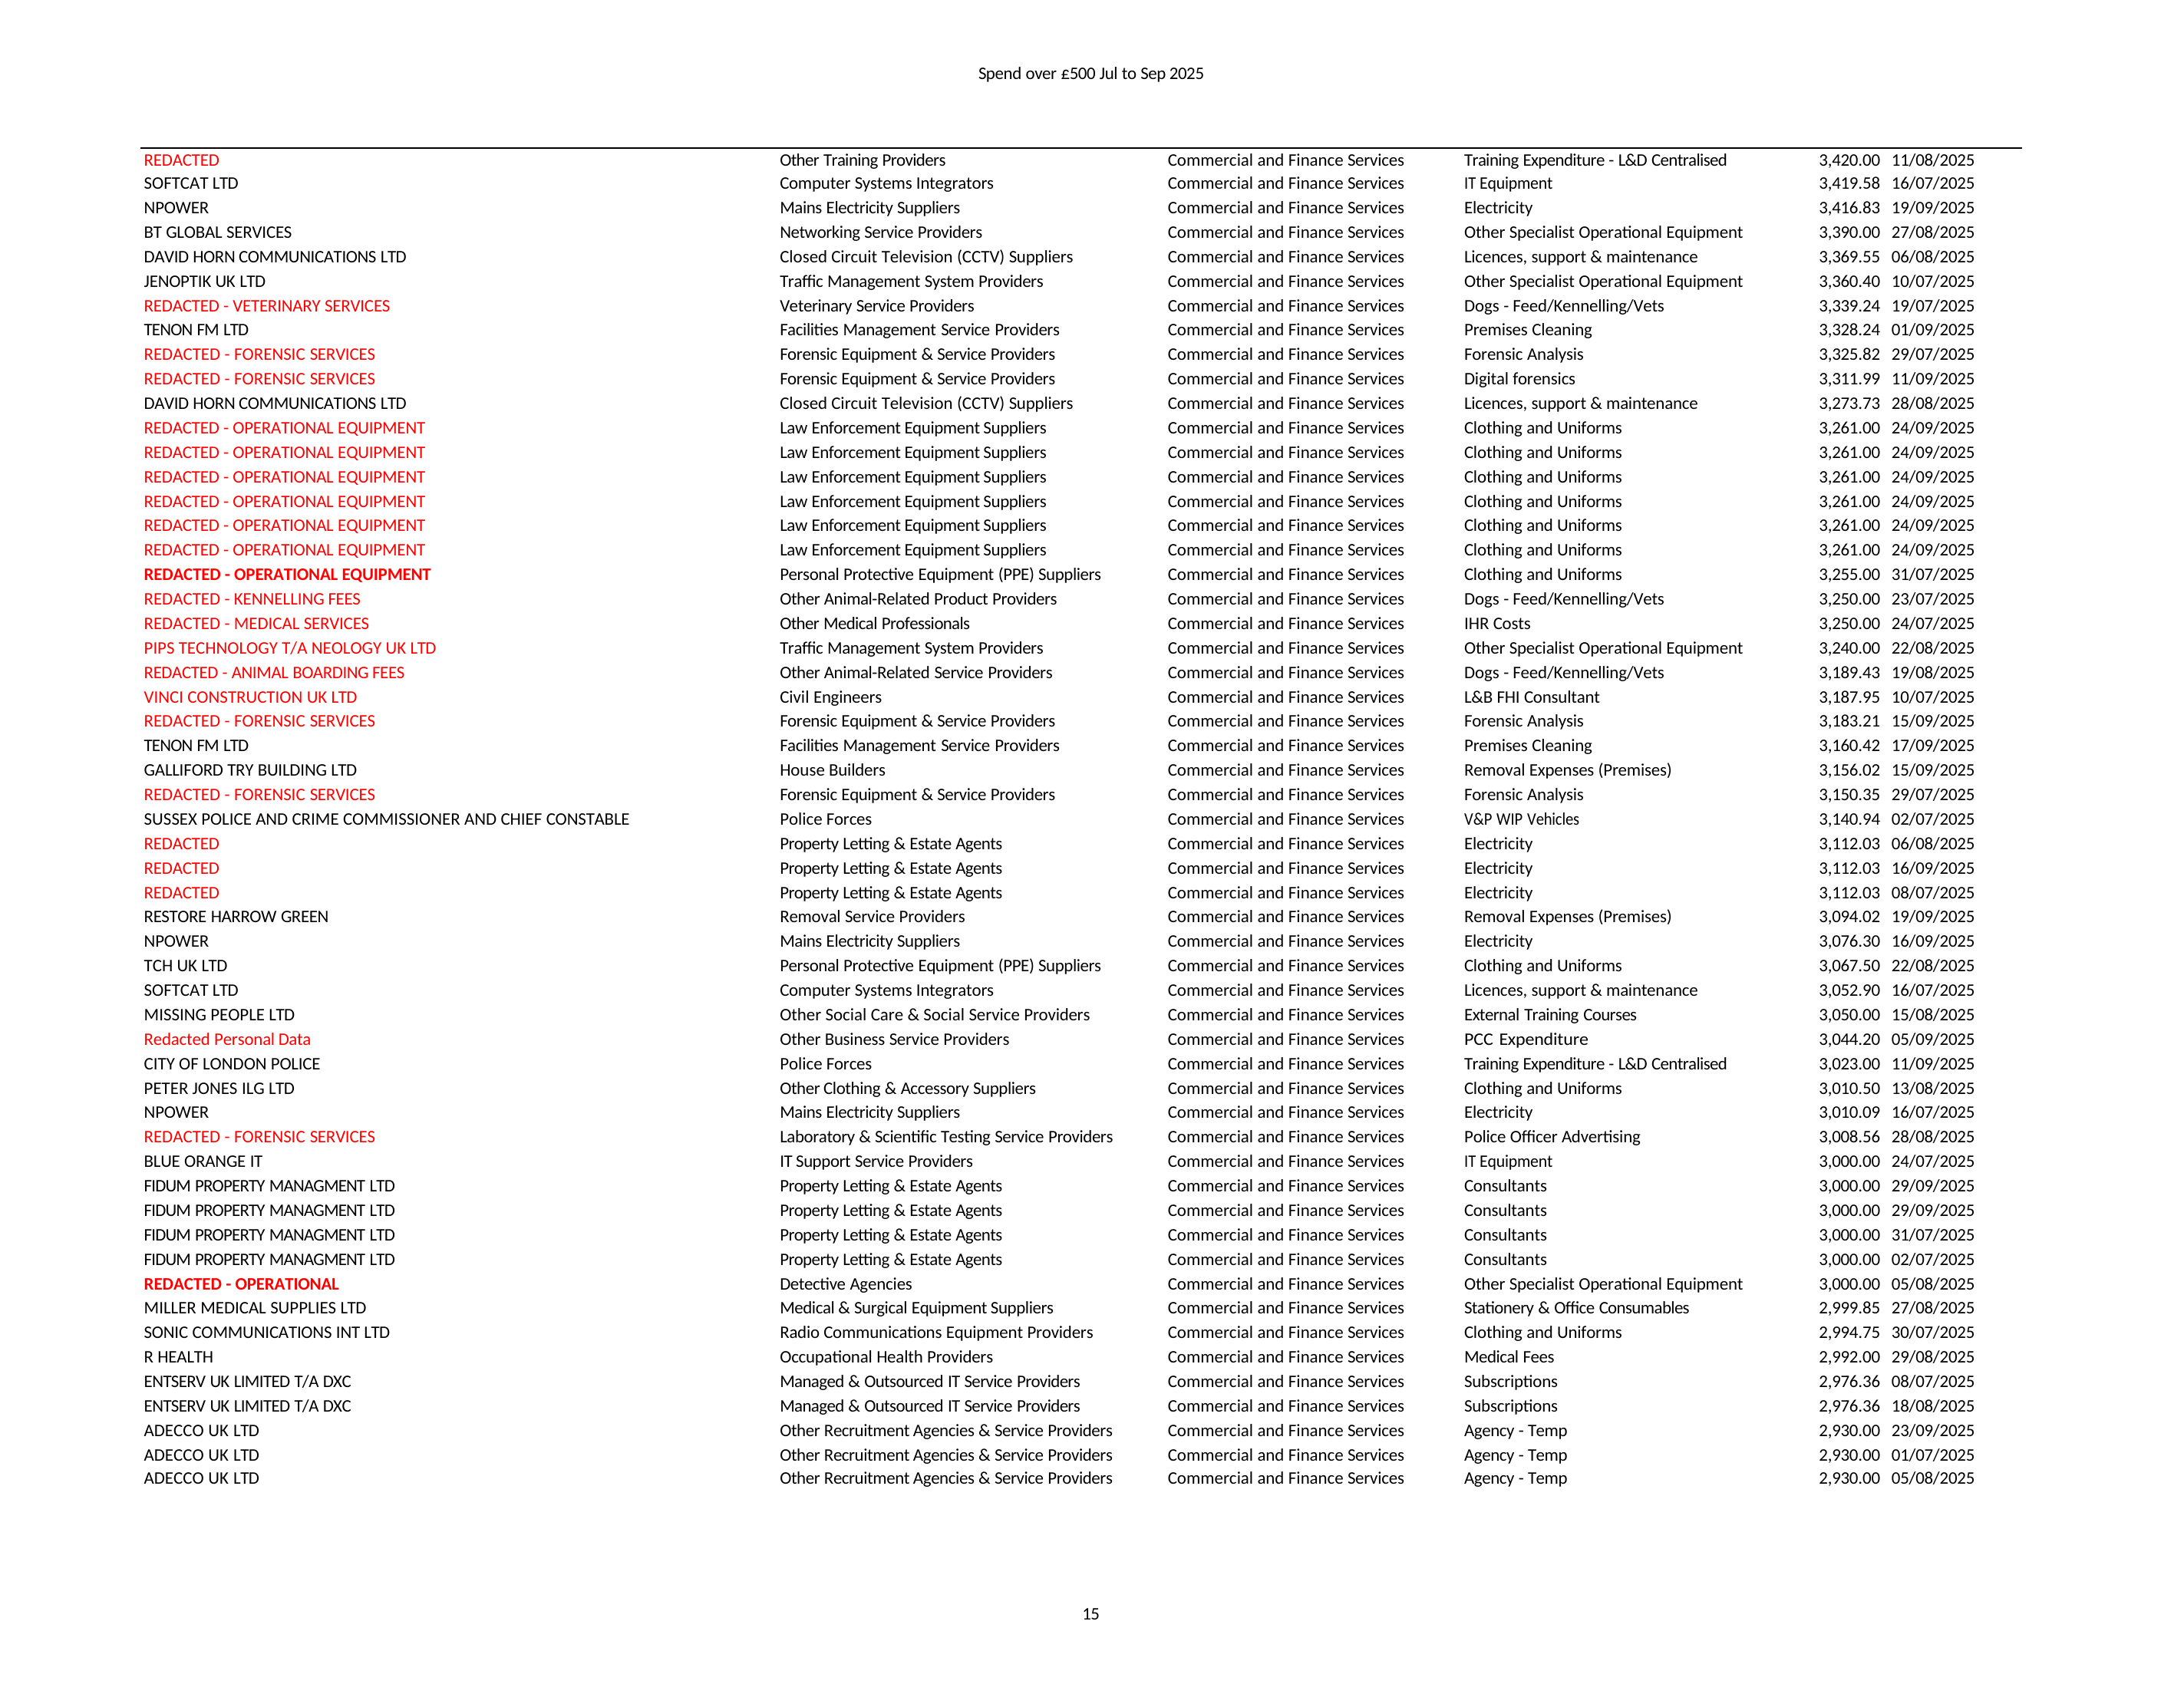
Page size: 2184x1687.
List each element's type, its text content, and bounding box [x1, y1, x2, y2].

table_cell Electricity [1460, 880, 1773, 904]
table_cell MILLER MEDICAL SUPPLIES LTD [140, 1296, 776, 1320]
table_cell Commercial and Finance Services [1164, 1296, 1460, 1320]
table_cell ENTSERV UK LIMITED T/A DXC [140, 1393, 776, 1418]
table_cell Police Officer Advertising [1460, 1125, 1773, 1149]
table_cell SUSSEX POLICE AND CRIME COMMISSIONER AND CHIEF CONSTABLE [140, 806, 776, 831]
table_cell Forensic Equipment & Service Providers [776, 709, 1164, 733]
table_cell ADECCO UK LTD [140, 1442, 776, 1467]
table_cell 06/08/2025 [1888, 831, 2022, 855]
table_cell Property Letting & Estate Agents [776, 831, 1164, 855]
table_cell SOFTCAT LTD [140, 171, 776, 195]
table_cell Commercial and Finance Services [1164, 978, 1460, 1002]
table_cell 3,000.00 [1773, 1149, 1888, 1173]
table_cell 29/09/2025 [1888, 1198, 2022, 1222]
table_cell 16/09/2025 [1888, 855, 2022, 880]
table_cell 3,160.42 [1773, 733, 1888, 758]
table_cell Commercial and Finance Services [1164, 415, 1460, 440]
table_cell Commercial and Finance Services [1164, 1271, 1460, 1296]
table_cell 2,994.75 [1773, 1320, 1888, 1345]
table_cell REDACTED - FORENSIC SERVICES [140, 709, 776, 733]
table_cell Mains Electricity Suppliers [776, 196, 1164, 219]
table_cell Property Letting & Estate Agents [776, 1174, 1164, 1198]
table_cell Medical Fees [1460, 1345, 1773, 1369]
table_cell 3,023.00 [1773, 1051, 1888, 1076]
table_cell Commercial and Finance Services [1164, 954, 1460, 977]
table_cell Training Expenditure - L&D Centralised [1460, 1051, 1773, 1076]
table_cell Law Enforcement Equipment Suppliers [776, 489, 1164, 513]
table_cell Consultants [1460, 1174, 1773, 1198]
table_cell 2,976.36 [1773, 1393, 1888, 1418]
table_cell 18/08/2025 [1888, 1393, 2022, 1418]
table_cell Occupational Health Providers [776, 1345, 1164, 1369]
table_cell Commercial and Finance Services [1164, 219, 1460, 244]
table_cell Commercial and Finance Services [1164, 1051, 1460, 1076]
table_cell Commercial and Finance Services [1164, 1125, 1460, 1149]
table_cell 01/07/2025 [1888, 1442, 2022, 1467]
table_cell Commercial and Finance Services [1164, 342, 1460, 367]
table_cell 3,416.83 [1773, 196, 1888, 219]
table_cell Commercial and Finance Services [1164, 293, 1460, 318]
table_cell 3,390.00 [1773, 219, 1888, 244]
table_cell Commercial and Finance Services [1164, 1345, 1460, 1369]
table_cell Forensic Analysis [1460, 709, 1773, 733]
table_cell 3,150.35 [1773, 783, 1888, 806]
table_cell 10/07/2025 [1888, 684, 2022, 709]
table_cell Consultants [1460, 1198, 1773, 1222]
table_cell Clothing and Uniforms [1460, 954, 1773, 977]
table_cell IT Support Service Providers [776, 1149, 1164, 1173]
table_cell Other Specialist Operational Equipment [1460, 1271, 1773, 1296]
table_cell 11/08/2025 [1888, 149, 2022, 171]
table_cell Commercial and Finance Services [1164, 1247, 1460, 1271]
table_cell 29/07/2025 [1888, 783, 2022, 806]
table_cell Forensic Analysis [1460, 342, 1773, 367]
table_cell 3,052.90 [1773, 978, 1888, 1002]
table_cell Commercial and Finance Services [1164, 1100, 1460, 1125]
table_cell 3,112.03 [1773, 855, 1888, 880]
table_cell TCH UK LTD [140, 954, 776, 977]
table_cell REDACTED - FORENSIC SERVICES [140, 1125, 776, 1149]
table_cell Police Forces [776, 806, 1164, 831]
table_cell Other Recruitment Agencies & Service Providers [776, 1418, 1164, 1442]
table_cell 3,360.40 [1773, 269, 1888, 293]
table_cell 02/07/2025 [1888, 1247, 2022, 1271]
table_cell Commercial and Finance Services [1164, 758, 1460, 782]
table_cell Commercial and Finance Services [1164, 831, 1460, 855]
table_cell 24/09/2025 [1888, 538, 2022, 562]
table_cell 15/09/2025 [1888, 758, 2022, 782]
table_cell Law Enforcement Equipment Suppliers [776, 464, 1164, 489]
table_cell 24/09/2025 [1888, 513, 2022, 538]
table_cell DAVID HORN COMMUNICATIONS LTD [140, 244, 776, 269]
table_cell Commercial and Finance Services [1164, 513, 1460, 538]
table_cell Managed & Outsourced IT Service Providers [776, 1393, 1164, 1418]
table_cell Property Letting & Estate Agents [776, 1247, 1164, 1271]
table_cell Commercial and Finance Services [1164, 1418, 1460, 1442]
table_cell 3,255.00 [1773, 562, 1888, 586]
table_cell Law Enforcement Equipment Suppliers [776, 538, 1164, 562]
table_cell Other Business Service Providers [776, 1026, 1164, 1051]
table_cell 3,140.94 [1773, 806, 1888, 831]
table_cell 29/07/2025 [1888, 342, 2022, 367]
table_cell Commercial and Finance Services [1164, 709, 1460, 733]
table_cell REDACTED - OPERATIONAL EQUIPMENT [140, 440, 776, 464]
table_cell REDACTED - OPERATIONAL EQUIPMENT [140, 464, 776, 489]
table_cell Commercial and Finance Services [1164, 171, 1460, 195]
table_cell 31/07/2025 [1888, 1222, 2022, 1247]
table_cell 19/07/2025 [1888, 293, 2022, 318]
table_cell Premises Cleaning [1460, 733, 1773, 758]
table_cell 3,261.00 [1773, 538, 1888, 562]
table_cell ENTSERV UK LIMITED T/A DXC [140, 1369, 776, 1393]
table_cell 10/07/2025 [1888, 269, 2022, 293]
table_cell 02/07/2025 [1888, 806, 2022, 831]
table_cell 19/09/2025 [1888, 196, 2022, 219]
table_cell 3,156.02 [1773, 758, 1888, 782]
table_cell Electricity [1460, 929, 1773, 954]
table_cell 3,094.02 [1773, 904, 1888, 929]
table_cell R HEALTH [140, 1345, 776, 1369]
table_cell Commercial and Finance Services [1164, 464, 1460, 489]
table_cell ADECCO UK LTD [140, 1418, 776, 1442]
table_cell Clothing and Uniforms [1460, 415, 1773, 440]
table_cell Other Animal-Related Service Providers [776, 660, 1164, 684]
table_cell 3,000.00 [1773, 1198, 1888, 1222]
table_cell 31/07/2025 [1888, 562, 2022, 586]
table_cell 3,273.73 [1773, 391, 1888, 415]
table_cell Closed Circuit Television (CCTV) Suppliers [776, 391, 1164, 415]
table_cell 3,112.03 [1773, 831, 1888, 855]
table_cell Civil Engineers [776, 684, 1164, 709]
table_cell Stationery & Office Consumables [1460, 1296, 1773, 1320]
table_cell Other Recruitment Agencies & Service Providers [776, 1467, 1164, 1490]
table_cell MISSING PEOPLE LTD [140, 1002, 776, 1026]
table_cell 19/08/2025 [1888, 660, 2022, 684]
table_cell Commercial and Finance Services [1164, 244, 1460, 269]
table_cell Other Specialist Operational Equipment [1460, 635, 1773, 660]
table_cell Personal Protective Equipment (PPE) Suppliers [776, 954, 1164, 977]
table_cell 3,339.24 [1773, 293, 1888, 318]
table_cell 3,240.00 [1773, 635, 1888, 660]
table_cell Commercial and Finance Services [1164, 1198, 1460, 1222]
table_cell REDACTED - FORENSIC SERVICES [140, 342, 776, 367]
table_cell 3,112.03 [1773, 880, 1888, 904]
table_cell Electricity [1460, 196, 1773, 219]
table_cell 16/07/2025 [1888, 171, 2022, 195]
table_cell Radio Communications Equipment Providers [776, 1320, 1164, 1345]
table_cell 05/08/2025 [1888, 1271, 2022, 1296]
table_cell 08/07/2025 [1888, 1369, 2022, 1393]
table_cell 3,076.30 [1773, 929, 1888, 954]
table_cell Other Clothing & Accessory Suppliers [776, 1076, 1164, 1100]
table_cell Commercial and Finance Services [1164, 149, 1460, 171]
table_cell SONIC COMMUNICATIONS INT LTD [140, 1320, 776, 1345]
table_cell 2,930.00 [1773, 1467, 1888, 1490]
table_cell Commercial and Finance Services [1164, 806, 1460, 831]
table_cell Property Letting & Estate Agents [776, 1198, 1164, 1222]
table_cell Subscriptions [1460, 1393, 1773, 1418]
table_cell 29/08/2025 [1888, 1345, 2022, 1369]
table_cell 3,419.58 [1773, 171, 1888, 195]
table_cell FIDUM PROPERTY MANAGMENT LTD [140, 1222, 776, 1247]
table_cell JENOPTIK UK LTD [140, 269, 776, 293]
table_cell Subscriptions [1460, 1369, 1773, 1393]
table_cell PETER JONES ILG LTD [140, 1076, 776, 1100]
table_cell Commercial and Finance Services [1164, 1076, 1460, 1100]
table_cell 11/09/2025 [1888, 1051, 2022, 1076]
table_cell Commercial and Finance Services [1164, 1393, 1460, 1418]
table_cell REDACTED - FORENSIC SERVICES [140, 367, 776, 390]
table_cell Agency - Temp [1460, 1418, 1773, 1442]
table_cell Clothing and Uniforms [1460, 562, 1773, 586]
table_cell Closed Circuit Television (CCTV) Suppliers [776, 244, 1164, 269]
table_cell 3,044.20 [1773, 1026, 1888, 1051]
table_cell Consultants [1460, 1247, 1773, 1271]
table_cell Facilities Management Service Providers [776, 318, 1164, 342]
table_cell Training Expenditure - L&D Centralised [1460, 149, 1773, 171]
table_cell Commercial and Finance Services [1164, 1174, 1460, 1198]
table_cell Commercial and Finance Services [1164, 1002, 1460, 1026]
table_cell Removal Expenses (Premises) [1460, 904, 1773, 929]
table_cell Commercial and Finance Services [1164, 269, 1460, 293]
table_cell 29/09/2025 [1888, 1174, 2022, 1198]
table_cell Commercial and Finance Services [1164, 196, 1460, 219]
table_cell Medical & Surgical Equipment Suppliers [776, 1296, 1164, 1320]
table_cell Law Enforcement Equipment Suppliers [776, 440, 1164, 464]
table_cell 16/07/2025 [1888, 1100, 2022, 1125]
table_cell Licences, support & maintenance [1460, 978, 1773, 1002]
table_cell 3,187.95 [1773, 684, 1888, 709]
table_cell Forensic Analysis [1460, 783, 1773, 806]
table_cell Clothing and Uniforms [1460, 1076, 1773, 1100]
table_cell 3,008.56 [1773, 1125, 1888, 1149]
table_cell 24/09/2025 [1888, 440, 2022, 464]
table_cell Commercial and Finance Services [1164, 929, 1460, 954]
table_cell Commercial and Finance Services [1164, 587, 1460, 611]
table_cell 3,067.50 [1773, 954, 1888, 977]
table_cell Forensic Equipment & Service Providers [776, 783, 1164, 806]
table_cell REDACTED - ANIMAL BOARDING FEES [140, 660, 776, 684]
table_cell Mains Electricity Suppliers [776, 929, 1164, 954]
table_cell 16/09/2025 [1888, 929, 2022, 954]
table_cell Property Letting & Estate Agents [776, 855, 1164, 880]
table_cell Commercial and Finance Services [1164, 562, 1460, 586]
table_cell GALLIFORD TRY BUILDING LTD [140, 758, 776, 782]
table_cell REDACTED [140, 855, 776, 880]
table_cell CITY OF LONDON POLICE [140, 1051, 776, 1076]
table_cell 11/09/2025 [1888, 367, 2022, 390]
table_cell Commercial and Finance Services [1164, 855, 1460, 880]
table_cell Agency - Temp [1460, 1467, 1773, 1490]
table_cell Other Training Providers [776, 149, 1164, 171]
table_cell Dogs - Feed/Kennelling/Vets [1460, 293, 1773, 318]
table_cell 3,261.00 [1773, 440, 1888, 464]
table_cell Clothing and Uniforms [1460, 464, 1773, 489]
table_cell IT Equipment [1460, 171, 1773, 195]
table_cell 3,261.00 [1773, 415, 1888, 440]
table_cell Networking Service Providers [776, 219, 1164, 244]
table_cell 05/08/2025 [1888, 1467, 2022, 1490]
table_cell Commercial and Finance Services [1164, 318, 1460, 342]
table_cell Facilities Management Service Providers [776, 733, 1164, 758]
table_cell 3,261.00 [1773, 464, 1888, 489]
table_cell 3,010.50 [1773, 1076, 1888, 1100]
table_cell IHR Costs [1460, 611, 1773, 635]
table_cell Consultants [1460, 1222, 1773, 1247]
table_cell Removal Expenses (Premises) [1460, 758, 1773, 782]
table_cell 2,976.36 [1773, 1369, 1888, 1393]
table_cell 23/09/2025 [1888, 1418, 2022, 1442]
table_cell TENON FM LTD [140, 733, 776, 758]
table_cell 23/07/2025 [1888, 587, 2022, 611]
table_cell Forensic Equipment & Service Providers [776, 342, 1164, 367]
table_cell 3,311.99 [1773, 367, 1888, 390]
table_cell 3,261.00 [1773, 513, 1888, 538]
table_cell REDACTED [140, 880, 776, 904]
table_cell 2,930.00 [1773, 1442, 1888, 1467]
table_cell ADECCO UK LTD [140, 1467, 776, 1490]
table_cell REDACTED - OPERATIONAL EQUIPMENT [140, 562, 776, 586]
table_cell Other Social Care & Social Service Providers [776, 1002, 1164, 1026]
table_cell Clothing and Uniforms [1460, 440, 1773, 464]
table_cell Clothing and Uniforms [1460, 538, 1773, 562]
table_cell Commercial and Finance Services [1164, 733, 1460, 758]
table_cell Commercial and Finance Services [1164, 1222, 1460, 1247]
table_cell 17/09/2025 [1888, 733, 2022, 758]
table_cell 3,250.00 [1773, 587, 1888, 611]
table_cell V&P WIP Vehicles [1460, 806, 1773, 831]
table_cell Clothing and Uniforms [1460, 489, 1773, 513]
table_cell 30/07/2025 [1888, 1320, 2022, 1345]
table_cell REDACTED - OPERATIONAL EQUIPMENT [140, 415, 776, 440]
table_cell Licences, support & maintenance [1460, 391, 1773, 415]
table_cell Commercial and Finance Services [1164, 538, 1460, 562]
table_cell TENON FM LTD [140, 318, 776, 342]
table_cell FIDUM PROPERTY MANAGMENT LTD [140, 1198, 776, 1222]
table_cell L&B FHI Consultant [1460, 684, 1773, 709]
table_cell Electricity [1460, 1100, 1773, 1125]
table_cell Commercial and Finance Services [1164, 1467, 1460, 1490]
table_cell BLUE ORANGE IT [140, 1149, 776, 1173]
table_cell REDACTED - VETERINARY SERVICES [140, 293, 776, 318]
table_cell 05/09/2025 [1888, 1026, 2022, 1051]
table_cell Licences, support & maintenance [1460, 244, 1773, 269]
table_cell 2,999.85 [1773, 1296, 1888, 1320]
table_cell 3,183.21 [1773, 709, 1888, 733]
table_cell Commercial and Finance Services [1164, 660, 1460, 684]
table_cell 08/07/2025 [1888, 880, 2022, 904]
table_cell IT Equipment [1460, 1149, 1773, 1173]
table_cell Commercial and Finance Services [1164, 367, 1460, 390]
table_cell Commercial and Finance Services [1164, 611, 1460, 635]
table_cell 24/07/2025 [1888, 611, 2022, 635]
table_cell Mains Electricity Suppliers [776, 1100, 1164, 1125]
table_cell SOFTCAT LTD [140, 978, 776, 1002]
table_cell Other Recruitment Agencies & Service Providers [776, 1442, 1164, 1467]
table_cell Computer Systems Integrators [776, 171, 1164, 195]
table_cell Police Forces [776, 1051, 1164, 1076]
table_cell 24/09/2025 [1888, 489, 2022, 513]
table_cell 24/09/2025 [1888, 415, 2022, 440]
table_cell Commercial and Finance Services [1164, 1026, 1460, 1051]
table_cell 3,328.24 [1773, 318, 1888, 342]
table_cell REDACTED [140, 149, 776, 171]
table_cell Property Letting & Estate Agents [776, 880, 1164, 904]
table_cell Commercial and Finance Services [1164, 1369, 1460, 1393]
table_cell 3,010.09 [1773, 1100, 1888, 1125]
table_cell Redacted Personal Data [140, 1026, 776, 1051]
table_cell Digital forensics [1460, 367, 1773, 390]
table_cell House Builders [776, 758, 1164, 782]
table_cell 3,000.00 [1773, 1247, 1888, 1271]
table_cell Clothing and Uniforms [1460, 513, 1773, 538]
table_cell Other Specialist Operational Equipment [1460, 219, 1773, 244]
table_cell Property Letting & Estate Agents [776, 1222, 1164, 1247]
table_cell REDACTED [140, 831, 776, 855]
table_cell Detective Agencies [776, 1271, 1164, 1296]
table_cell 3,000.00 [1773, 1271, 1888, 1296]
table_cell Commercial and Finance Services [1164, 1320, 1460, 1345]
table_cell Commercial and Finance Services [1164, 783, 1460, 806]
table_cell 28/08/2025 [1888, 1125, 2022, 1149]
table_cell Agency - Temp [1460, 1442, 1773, 1467]
table_cell 24/09/2025 [1888, 464, 2022, 489]
table_cell 3,261.00 [1773, 489, 1888, 513]
table_cell 3,325.82 [1773, 342, 1888, 367]
table_cell VINCI CONSTRUCTION UK LTD [140, 684, 776, 709]
table_cell Dogs - Feed/Kennelling/Vets [1460, 587, 1773, 611]
table_cell 3,369.55 [1773, 244, 1888, 269]
table_cell Commercial and Finance Services [1164, 391, 1460, 415]
table_cell Commercial and Finance Services [1164, 1149, 1460, 1173]
table_cell 3,000.00 [1773, 1222, 1888, 1247]
table_cell Dogs - Feed/Kennelling/Vets [1460, 660, 1773, 684]
table_cell Commercial and Finance Services [1164, 489, 1460, 513]
table_cell 28/08/2025 [1888, 391, 2022, 415]
table_cell Removal Service Providers [776, 904, 1164, 929]
table_cell NPOWER [140, 196, 776, 219]
table_cell Commercial and Finance Services [1164, 1442, 1460, 1467]
table_cell 3,420.00 [1773, 149, 1888, 171]
table_cell Law Enforcement Equipment Suppliers [776, 415, 1164, 440]
table_cell External Training Courses [1460, 1002, 1773, 1026]
table_cell Commercial and Finance Services [1164, 684, 1460, 709]
table_cell 3,189.43 [1773, 660, 1888, 684]
table_cell REDACTED - OPERATIONAL EQUIPMENT [140, 538, 776, 562]
table_cell 16/07/2025 [1888, 978, 2022, 1002]
table_cell Managed & Outsourced IT Service Providers [776, 1369, 1164, 1393]
table_cell Traffic Management System Providers [776, 269, 1164, 293]
table_cell Other Animal-Related Product Providers [776, 587, 1164, 611]
table_cell BT GLOBAL SERVICES [140, 219, 776, 244]
table_cell Commercial and Finance Services [1164, 440, 1460, 464]
table_cell NPOWER [140, 929, 776, 954]
table_cell FIDUM PROPERTY MANAGMENT LTD [140, 1174, 776, 1198]
table_cell REDACTED - OPERATIONAL EQUIPMENT [140, 489, 776, 513]
table_cell 3,250.00 [1773, 611, 1888, 635]
table_cell Premises Cleaning [1460, 318, 1773, 342]
table_cell 2,992.00 [1773, 1345, 1888, 1369]
table_cell Law Enforcement Equipment Suppliers [776, 513, 1164, 538]
table_cell Traffic Management System Providers [776, 635, 1164, 660]
table_cell 13/08/2025 [1888, 1076, 2022, 1100]
table_cell Forensic Equipment & Service Providers [776, 367, 1164, 390]
table_cell 3,000.00 [1773, 1174, 1888, 1198]
table_cell 27/08/2025 [1888, 1296, 2022, 1320]
table_cell PIPS TECHNOLOGY T/A NEOLOGY UK LTD [140, 635, 776, 660]
table_cell REDACTED - MEDICAL SERVICES [140, 611, 776, 635]
table_cell Veterinary Service Providers [776, 293, 1164, 318]
table_cell 19/09/2025 [1888, 904, 2022, 929]
table_cell 22/08/2025 [1888, 954, 2022, 977]
table_cell REDACTED - OPERATIONAL EQUIPMENT [140, 513, 776, 538]
table_cell 15/09/2025 [1888, 709, 2022, 733]
table_cell 24/07/2025 [1888, 1149, 2022, 1173]
table_cell 2,930.00 [1773, 1418, 1888, 1442]
table_cell Commercial and Finance Services [1164, 904, 1460, 929]
table_cell Clothing and Uniforms [1460, 1320, 1773, 1345]
table_cell NPOWER [140, 1100, 776, 1125]
table_cell Commercial and Finance Services [1164, 635, 1460, 660]
table_cell 27/08/2025 [1888, 219, 2022, 244]
table_cell Electricity [1460, 855, 1773, 880]
table_cell Laboratory & Scientific Testing Service Providers [776, 1125, 1164, 1149]
table_cell 15/08/2025 [1888, 1002, 2022, 1026]
table_cell Computer Systems Integrators [776, 978, 1164, 1002]
table_cell REDACTED - OPERATIONAL [140, 1271, 776, 1296]
table_cell Other Specialist Operational Equipment [1460, 269, 1773, 293]
table_cell 3,050.00 [1773, 1002, 1888, 1026]
table_cell Other Medical Professionals [776, 611, 1164, 635]
table_cell 06/08/2025 [1888, 244, 2022, 269]
table_cell PCC Expenditure [1460, 1026, 1773, 1051]
table_cell DAVID HORN COMMUNICATIONS LTD [140, 391, 776, 415]
table_cell REDACTED - FORENSIC SERVICES [140, 783, 776, 806]
table_cell REDACTED - KENNELLING FEES [140, 587, 776, 611]
table_cell Commercial and Finance Services [1164, 880, 1460, 904]
table_cell Electricity [1460, 831, 1773, 855]
table_cell Personal Protective Equipment (PPE) Suppliers [776, 562, 1164, 586]
table_cell 22/08/2025 [1888, 635, 2022, 660]
table_cell 01/09/2025 [1888, 318, 2022, 342]
table_cell RESTORE HARROW GREEN [140, 904, 776, 929]
table_cell FIDUM PROPERTY MANAGMENT LTD [140, 1247, 776, 1271]
